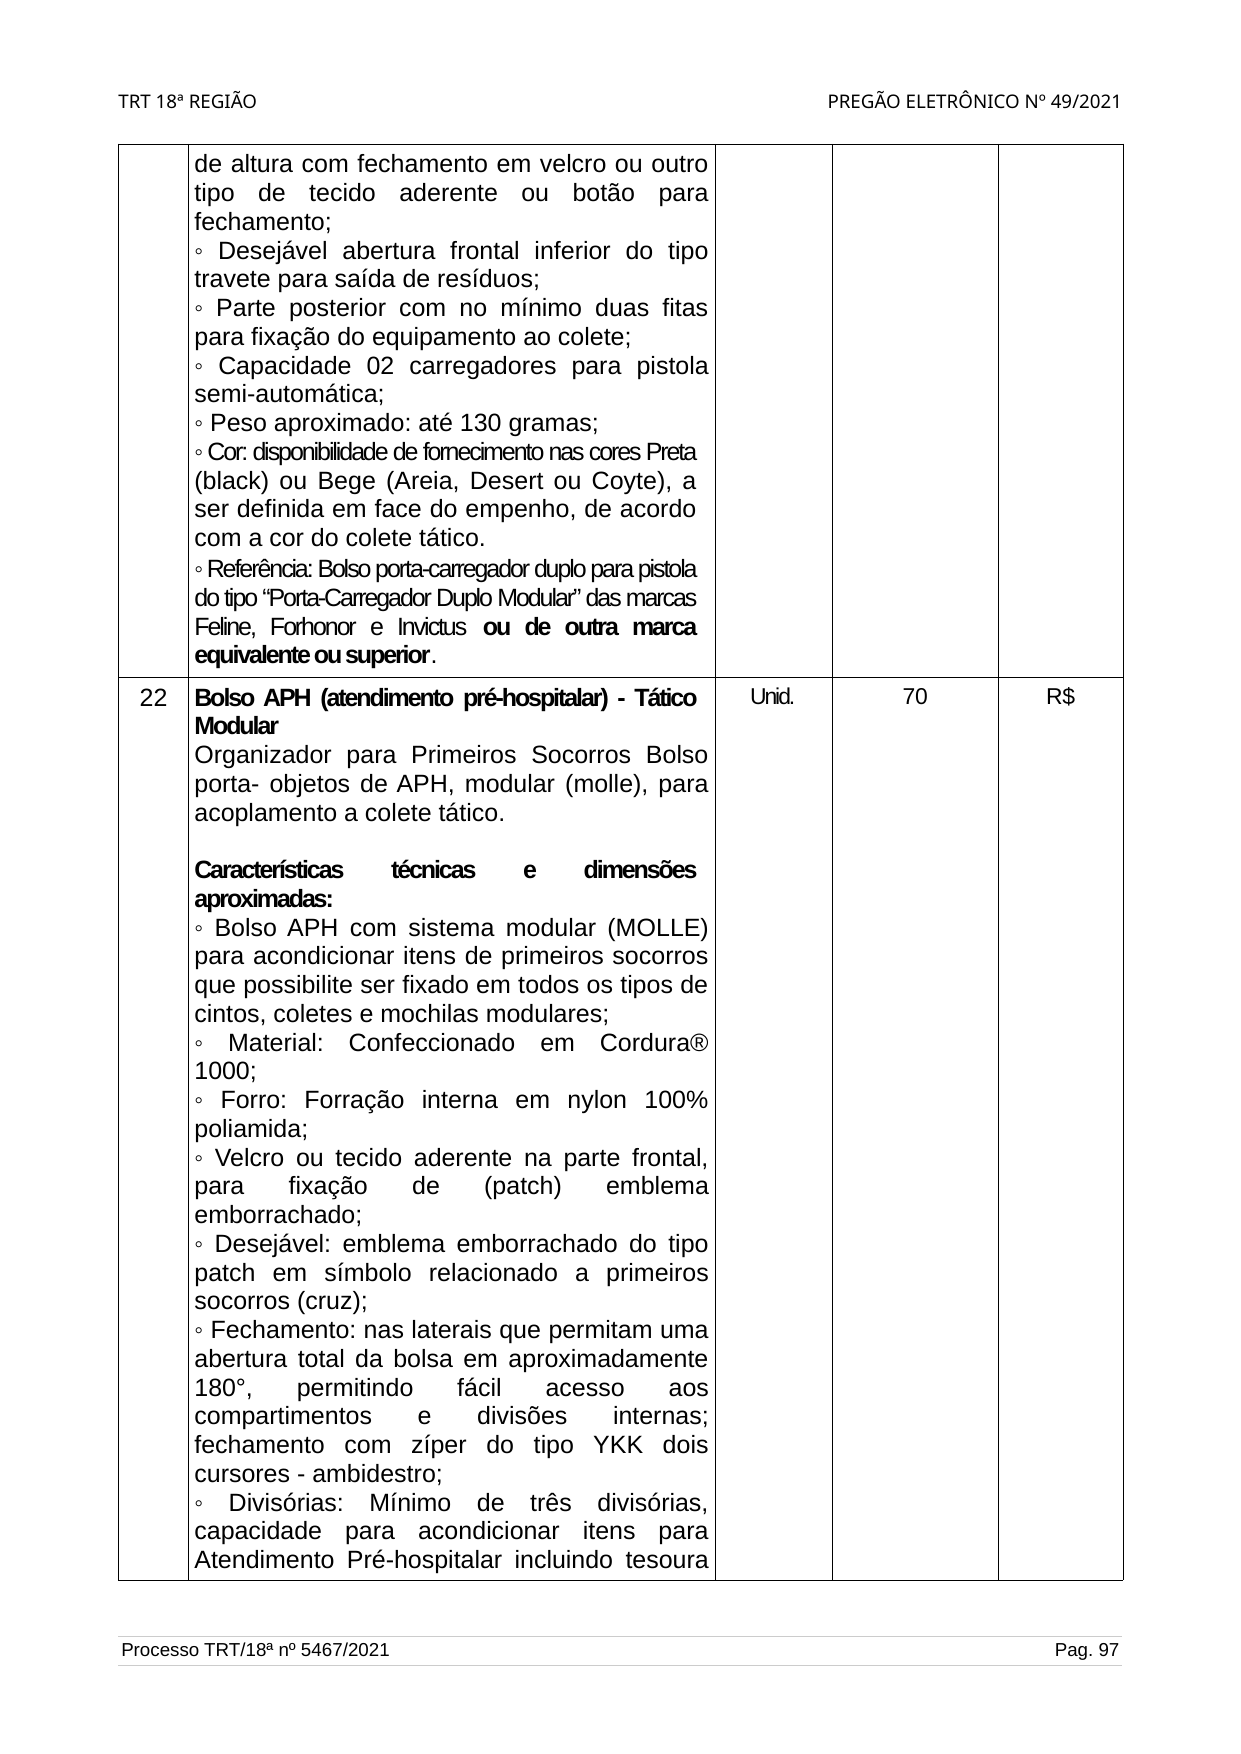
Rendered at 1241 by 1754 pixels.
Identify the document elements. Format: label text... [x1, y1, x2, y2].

table_cell de altura com fechamento em velcro ou outro tipo de tecido aderente ou botão para fechamento; ◦ Desejável abertura frontal inferior do tipo travete para saída de resíduos; ◦ Parte posterior com no mínimo duas fitas para fixação do equipamento ao colete; ◦ Capacidade 02 carregadores para pistola semi-automática; ◦ Peso aproximado: até 130 gramas; ◦ Cor: disponibilidade de fornecimento nas cores Preta (black) ou Bege (Areia, Desert ou Coyte), a ser definida em face do empenho, de acordo com a cor do colete tático. ◦ Referência: Bolso porta-carregador duplo para pistola do tipo “Porta-Carregador Duplo Modular” das marcas Feline, Forhonor e Invictus ou de outra marca equivalente ou superior. [189, 145, 715, 677]
table_cell 70 [833, 678, 998, 1579]
table_cell [833, 145, 998, 677]
table_cell Bolso APH (atendimento pré-hospitalar) - Tático Modular Organizador para Primeiros Socorros Bolso porta- objetos de APH, modular (molle), para acoplamento a colete tático. Características técnicas e dimensões aproximadas: ◦ Bolso APH com sistema modular (MOLLE) para acondicionar itens de primeiros socorros que possibilite ser fixado em todos os tipos de cintos, coletes e mochilas modulares; ◦ Material: Confeccionado em Cordura® 1000; ◦ Forro: Forração interna em nylon 100% poliamida; ◦ Velcro ou tecido aderente na parte frontal, para fixação de (patch) emblema emborrachado; ◦ Desejável: emblema emborrachado do tipo patch em símbolo relacionado a primeiros socorros (cruz); ◦ Fechamento: nas laterais que permitam uma abertura total da bolsa em aproximadamente 180°, permitindo fácil acesso aos compartimentos e divisões internas; fechamento com zíper do tipo YKK dois cursores - ambidestro; ◦ Divisórias: Mínimo de três divisórias, capacidade para acondicionar itens para Atendimento Pré-hospitalar incluindo tesoura [189, 678, 715, 1579]
table_cell [999, 145, 1123, 677]
table_cell R$ [999, 678, 1123, 1579]
table_cell [716, 145, 832, 677]
table_cell Unid. [716, 678, 832, 1579]
table_cell [119, 145, 188, 677]
table_cell 22 [119, 678, 188, 1579]
